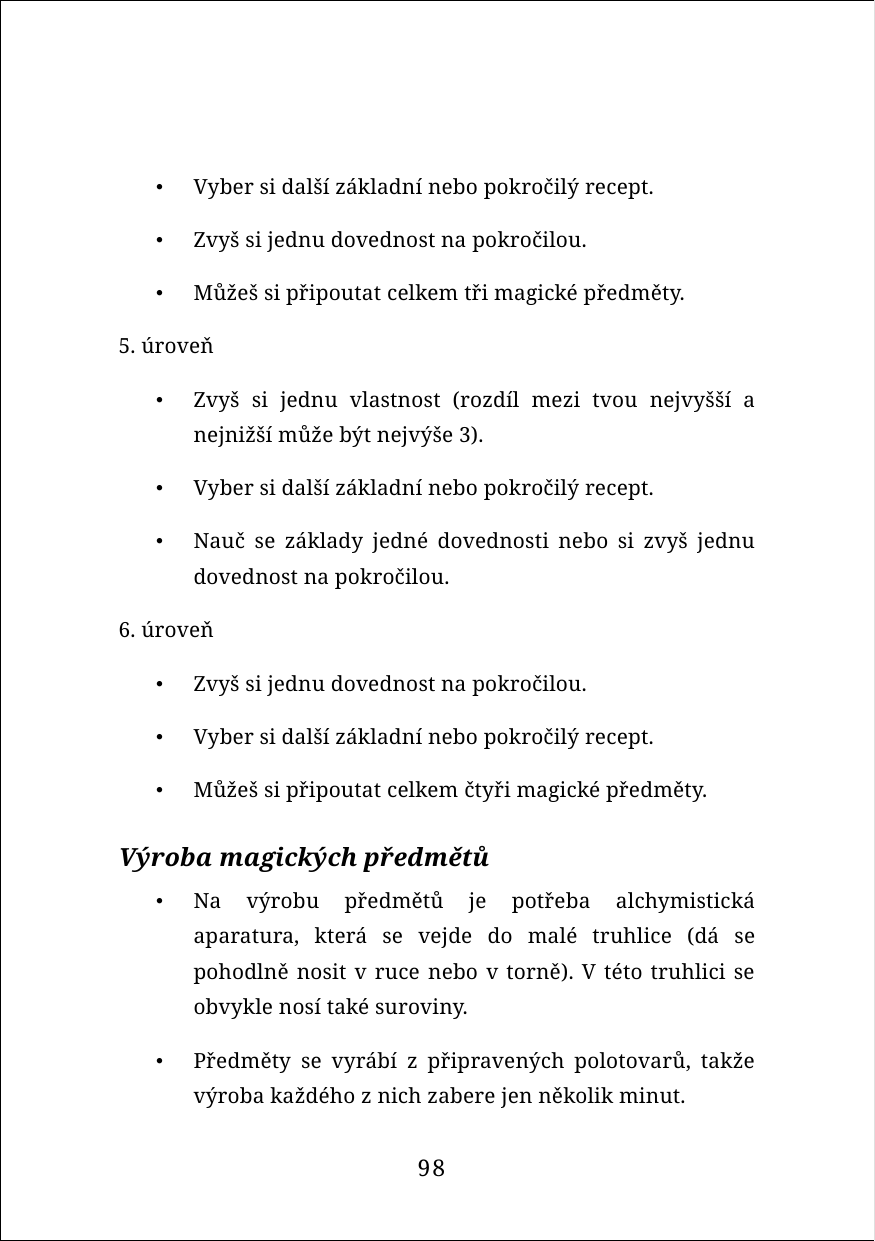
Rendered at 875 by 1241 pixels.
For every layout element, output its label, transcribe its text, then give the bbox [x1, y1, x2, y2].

list Předměty se vyrábí z připravených polotovarů, takže výroba každého z nich zabere jen několik minut. [156, 1046, 756, 1110]
list Vyber si další základní nebo pokročilý recept. [156, 473, 756, 502]
text 5. úroveň [118, 331, 756, 360]
list Nauč se základy jedné dovednosti nebo si zvyš jednu dovednost na pokročilou. [156, 527, 756, 591]
list Můžeš si připoutat celkem čtyři magické předměty. [156, 775, 756, 803]
list Na výrobu předmětů je potřeba alchymistická aparatura, která se vejde do malé truhlice (dá se pohodlně nosit v ruce nebo v torně). V této truhlici se obvykle nosí také suroviny. [156, 886, 756, 1021]
list Vyber si další základní nebo pokročilý recept. [156, 722, 756, 750]
list Vyber si další základní nebo pokročilý recept. [156, 172, 756, 200]
list Zvyš si jednu dovednost na pokročilou. [156, 225, 756, 253]
list Zvyš si jednu dovednost na pokročilou. [156, 669, 756, 697]
list Zvyš si jednu vlastnost (rozdíl mezi tvou nejvyšší a nejnižší může být nejvýše 3). [156, 385, 756, 449]
subtitle Výroba magických předmětů [118, 840, 756, 874]
text 6. úroveň [118, 615, 756, 644]
list Můžeš si připoutat celkem tři magické předměty. [156, 278, 756, 307]
